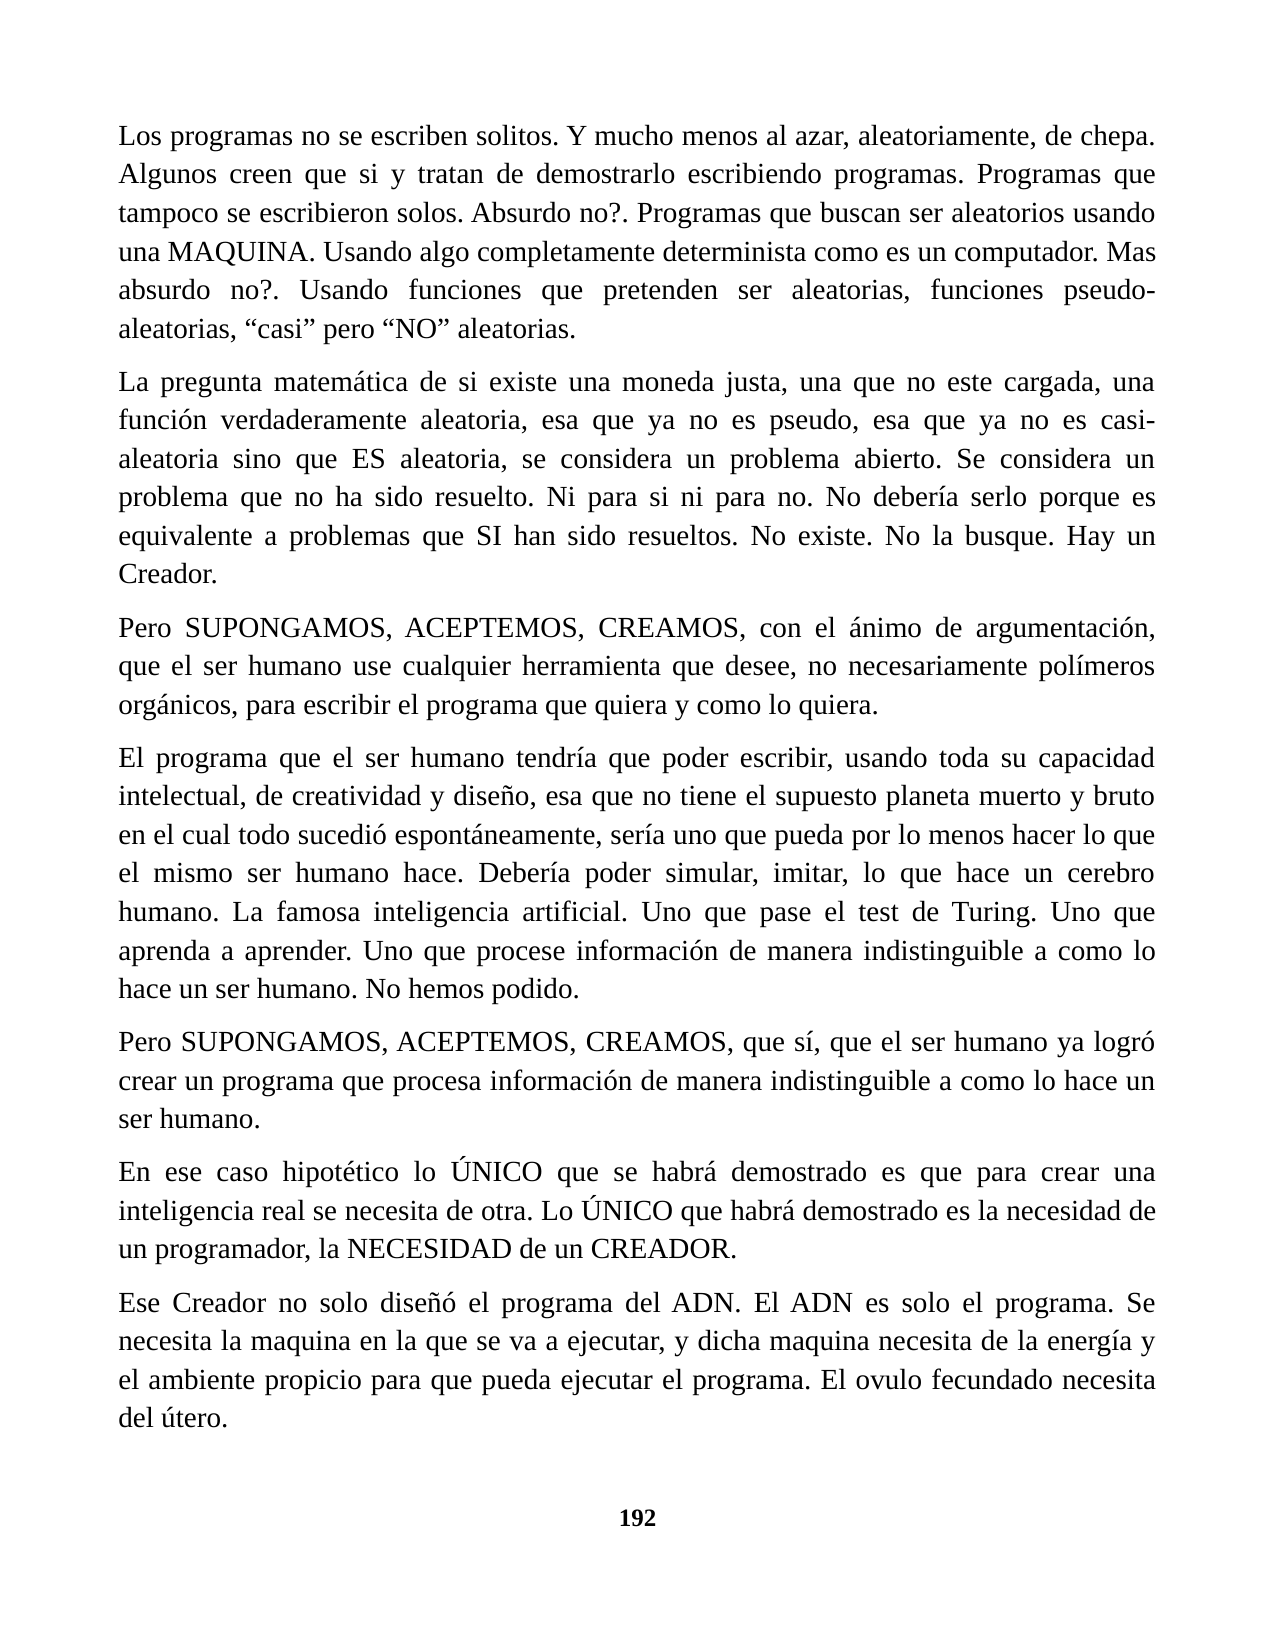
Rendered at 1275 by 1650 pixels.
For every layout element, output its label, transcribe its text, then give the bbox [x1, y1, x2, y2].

text La pregunta matemática de si existe una moneda justa, una que no este cargada, una función verdaderamente aleatoria, esa que ya no es pseudo, esa que ya no es casi-aleatoria sino que ES aleatoria, se considera un problema abierto. Se considera un problema que no ha sido resuelto. Ni para si ni para no. No debería serlo porque es equivalente a problemas que SI han sido resueltos. No existe. No la busque. Hay un Creador. [118, 364, 1157, 590]
text Pero SUPONGAMOS, ACEPTEMOS, CREAMOS, con el ánimo de argumentación, que el ser humano use cualquier herramienta que desee, no necesariamente polímeros orgánicos, para escribir el programa que quiera y como lo quiera. [118, 610, 1157, 720]
text Pero SUPONGAMOS, ACEPTEMOS, CREAMOS, que sí, que el ser humano ya logró crear un programa que procesa información de manera indistinguible a como lo hace un ser humano. [118, 1024, 1157, 1135]
text Los programas no se escriben solitos. Y mucho menos al azar, aleatoriamente, de chepa. Algunos creen que si y tratan de demostrarlo escribiendo programas. Programas que tampoco se escribieron solos. Absurdo no?. Programas que buscan ser aleatorios usando una MAQUINA. Usando algo completamente determinista como es un computador. Mas absurdo no?. Usando funciones que pretenden ser aleatorias, funciones pseudo-aleatorias, “casi” pero “NO” aleatorias. [118, 118, 1157, 344]
text En ese caso hipotético lo ÚNICO que se habrá demostrado es que para crear una inteligencia real se necesita de otra. Lo ÚNICO que habrá demostrado es la necesidad de un programador, la NECESIDAD de un CREADOR. [118, 1154, 1157, 1265]
text Ese Creador no solo diseñó el programa del ADN. El ADN es solo el programa. Se necesita la maquina en la que se va a ejecutar, y dicha maquina necesita de la energía y el ambiente propicio para que pueda ejecutar el programa. El ovulo fecundado necesita del útero. [118, 1285, 1157, 1434]
text El programa que el ser humano tendría que poder escribir, usando toda su capacidad intelectual, de creatividad y diseño, esa que no tiene el supuesto planeta muerto y bruto en el cual todo sucedió espontáneamente, sería uno que pueda por lo menos hacer lo que el mismo ser humano hace. Debería poder simular, imitar, lo que hace un cerebro humano. La famosa inteligencia artificial. Uno que pase el test de Turing. Uno que aprenda a aprender. Uno que procese información de manera indistinguible a como lo hace un ser humano. No hemos podido. [118, 740, 1157, 1005]
